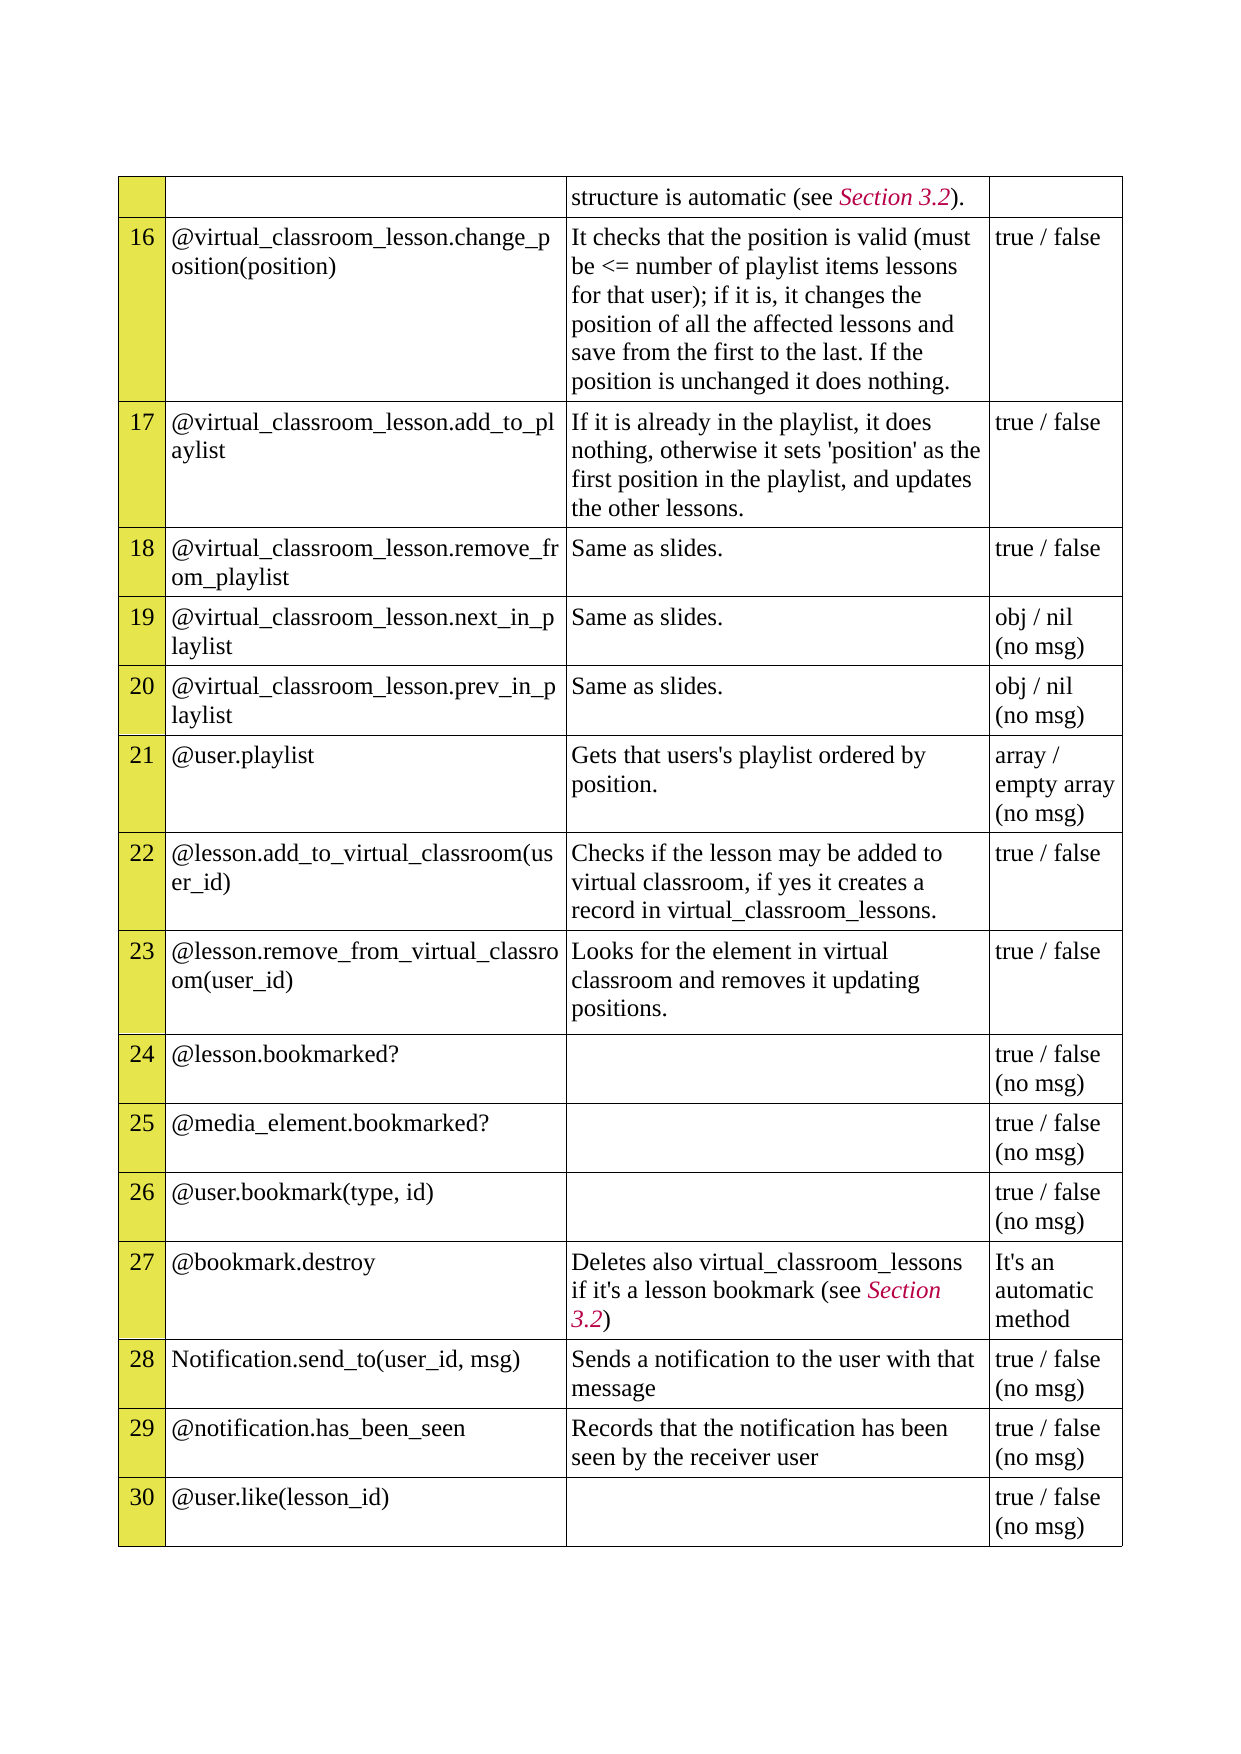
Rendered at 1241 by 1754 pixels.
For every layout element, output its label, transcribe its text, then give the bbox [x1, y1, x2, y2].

table_cell @virtual_classroom_lesson.prev_in_playlist [166, 666, 566, 734]
table_cell 19 [119, 597, 165, 665]
table_cell 29 [119, 1409, 165, 1477]
table_cell 25 [119, 1104, 165, 1172]
table_cell @lesson.bookmarked? [166, 1035, 566, 1103]
table_cell true / false [990, 218, 1122, 401]
table_cell @lesson.add_to_virtual_classroom(user_id) [166, 833, 566, 930]
table_cell It's an automatic method [990, 1242, 1122, 1338]
table_cell @virtual_classroom_lesson.next_in_playlist [166, 597, 566, 665]
table_cell [119, 177, 165, 217]
table_cell @user.playlist [166, 736, 566, 832]
table_cell true / false (no msg) [990, 1478, 1122, 1546]
table_cell Checks if the lesson may be added to virtual classroom, if yes it creates a record in virtual_classroom_lessons. [567, 833, 989, 930]
table_cell Sends a notification to the user with that message [567, 1340, 989, 1408]
table_cell obj / nil (no msg) [990, 666, 1122, 734]
table_cell 21 [119, 736, 165, 832]
table_cell true / false [990, 528, 1122, 596]
table_cell 28 [119, 1340, 165, 1408]
table_cell Deletes also virtual_classroom_lessons if it's a lesson bookmark (see Section 3.2) [567, 1242, 989, 1338]
table_cell @bookmark.destroy [166, 1242, 566, 1338]
table_cell 26 [119, 1173, 165, 1241]
table_cell @virtual_classroom_lesson.remove_from_playlist [166, 528, 566, 596]
table_cell @virtual_classroom_lesson.add_to_playlist [166, 402, 566, 527]
table_cell Notification.send_to(user_id, msg) [166, 1340, 566, 1408]
table_cell array / empty array (no msg) [990, 736, 1122, 832]
table_cell 30 [119, 1478, 165, 1546]
table_cell 27 [119, 1242, 165, 1338]
table_cell @virtual_classroom_lesson.change_position(position) [166, 218, 566, 401]
table_cell true / false (no msg) [990, 1104, 1122, 1172]
table_cell 18 [119, 528, 165, 596]
table_cell Looks for the element in virtual classroom and removes it updating positions. [567, 931, 989, 1033]
table_cell 24 [119, 1035, 165, 1103]
table_cell If it is already in the playlist, it does nothing, otherwise it sets 'position' as the first position in the playlist, and updates the other lessons. [567, 402, 989, 527]
table_cell true / false (no msg) [990, 1035, 1122, 1103]
table_cell @user.bookmark(type, id) [166, 1173, 566, 1241]
table_cell true / false (no msg) [990, 1173, 1122, 1241]
table_cell Same as slides. [567, 666, 989, 734]
table_cell structure is automatic (see Section 3.2). [567, 177, 989, 217]
table_cell 23 [119, 931, 165, 1033]
table_cell @user.like(lesson_id) [166, 1478, 566, 1546]
table_cell true / false (no msg) [990, 1409, 1122, 1477]
table_cell true / false [990, 833, 1122, 930]
table_cell [990, 177, 1122, 217]
table_cell [166, 177, 566, 217]
table_cell @media_element.bookmarked? [166, 1104, 566, 1172]
table_cell [567, 1478, 989, 1546]
table_cell 22 [119, 833, 165, 930]
table_cell Same as slides. [567, 597, 989, 665]
table_cell Gets that users's playlist ordered by position. [567, 736, 989, 832]
table_cell [567, 1104, 989, 1172]
table_cell @lesson.remove_from_virtual_classroom(user_id) [166, 931, 566, 1033]
table_cell @notification.has_been_seen [166, 1409, 566, 1477]
table_cell [567, 1173, 989, 1241]
table_cell true / false (no msg) [990, 1340, 1122, 1408]
table_cell It checks that the position is valid (must be <= number of playlist items lessons for that user); if it is, it changes the position of all the affected lessons and save from the first to the last. If the position is unchanged it does nothing. [567, 218, 989, 401]
table_cell 16 [119, 218, 165, 401]
table_cell Records that the notification has been seen by the receiver user [567, 1409, 989, 1477]
table_cell true / false [990, 402, 1122, 527]
table_cell true / false [990, 931, 1122, 1033]
table_cell Same as slides. [567, 528, 989, 596]
table_cell [567, 1035, 989, 1103]
table_cell obj / nil (no msg) [990, 597, 1122, 665]
table_cell 20 [119, 666, 165, 734]
table_cell 17 [119, 402, 165, 527]
